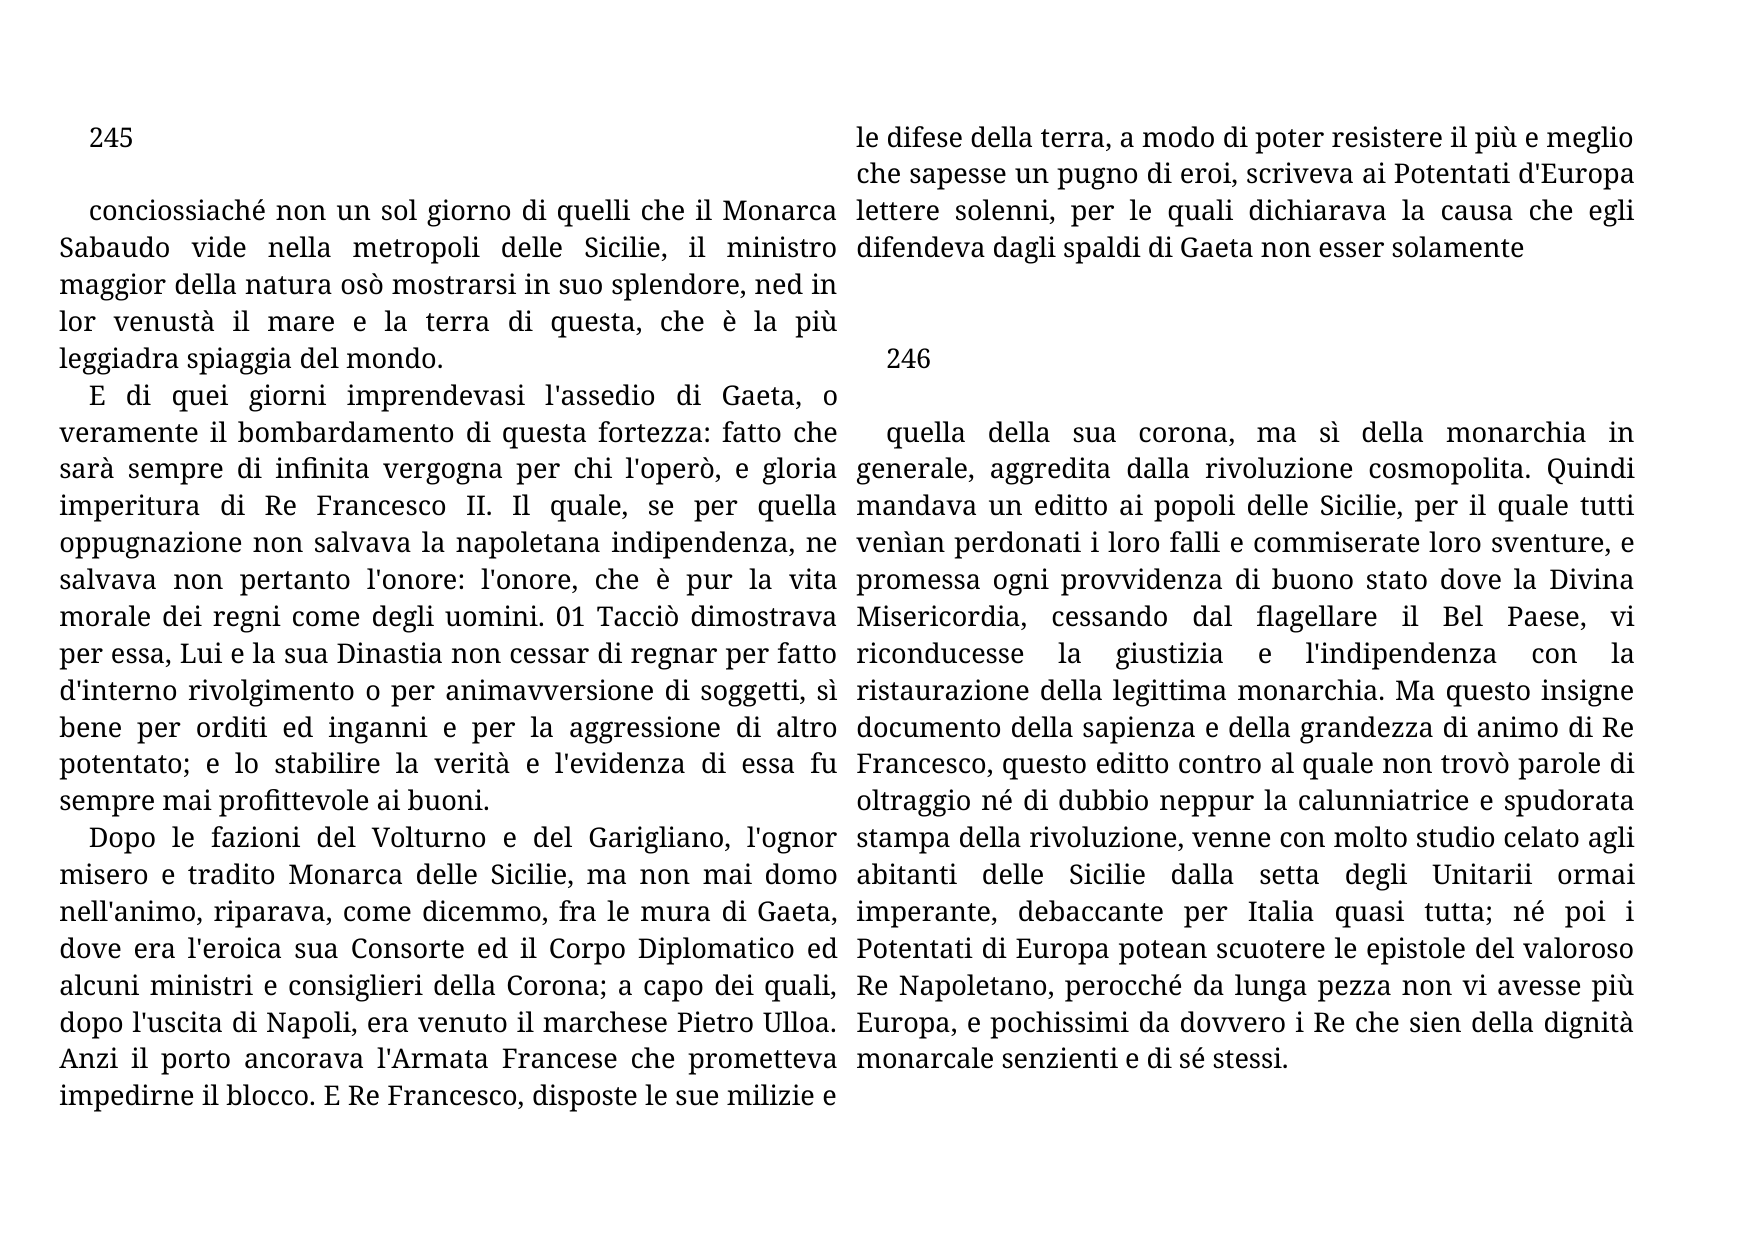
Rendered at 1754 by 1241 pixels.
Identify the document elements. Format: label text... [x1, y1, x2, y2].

text Dopo le fazioni del Volturno e del Garigliano, l'ognor misero e tradito Monarca delle Sicilie, ma non mai domo nell'animo, riparava, come dicemmo, fra le mura di Gaeta, dove era l'eroica sua Consorte ed il Corpo Diplomatico ed alcuni ministri e consiglieri della Corona; a capo dei quali, dopo l'uscita di Napoli, era venuto il marchese Pietro Ulloa. Anzi il porto ancorava l'Armata Francese che prometteva impedirne il blocco. E Re Francesco, disposte le sue milizie e [59, 819, 838, 1114]
text le difese della terra, a modo di poter resistere il più e meglio che sapesse un pugno di eroi, scriveva ai Potentati d'Europa lettere solenni, per le quali dichiarava la causa che egli difendeva dagli spaldi di Gaeta non esser solamente [856, 118, 1636, 266]
text E di quei giorni imprendevasi l'assedio di Gaeta, o veramente il bombardamento di questa fortezza: fatto che sarà sempre di infinita vergogna per chi l'operò, e gloria imperitura di Re Francesco II. Il quale, se per quella oppugnazione non salvava la napoletana indipendenza, ne salvava non pertanto l'onore: l'onore, che è pur la vita morale dei regni come degli uomini. 01 Tacciò dimostrava per essa, Lui e la sua Dinastia non cessar di regnar per fatto d'interno rivolgimento o per animavversione di soggetti, sì bene per orditi ed inganni e per la aggressione di altro potentato; e lo stabilire la verità e l'evidenza di essa fu sempre mai profittevole ai buoni. [59, 376, 838, 819]
text quella della sua corona, ma sì della monarchia in generale, aggredita dalla rivoluzione cosmopolita. Quindi mandava un editto ai popoli delle Sicilie, per il quale tutti venìan perdonati i loro falli e commiserate loro sventure, e promessa ogni provvidenza di buono stato dove la Divina Misericordia, cessando dal flagellare il Bel Paese, vi riconducesse la giustizia e l'indipendenza con la ristaurazione della legittima monarchia. Ma questo insigne documento della sapienza e della grandezza di animo di Re Francesco, questo editto contro al quale non trovò parole di oltraggio né di dubbio neppur la calunniatrice e spudorata stampa della rivoluzione, venne con molto studio celato agli abitanti delle Sicilie dalla setta degli Unitarii ormai imperante, debaccante per Italia quasi tutta; né poi i Potentati di Europa potean scuotere le epistole del valoroso Re Napoletano, perocché da lunga pezza non vi avesse più Europa, e pochissimi da dovvero i Re che sien della dignità monarcale senzienti e di sé stessi. [856, 413, 1636, 1077]
text conciossiaché non un sol giorno di quelli che il Monarca Sabaudo vide nella metropoli delle Sicilie, il ministro maggior della natura osò mostrarsi in suo splendore, ned in lor venustà il mare e la terra di questa, che è la più leggiadra spiaggia del mondo. [59, 192, 838, 376]
text 246 [856, 339, 1636, 376]
text 245 [59, 118, 838, 155]
